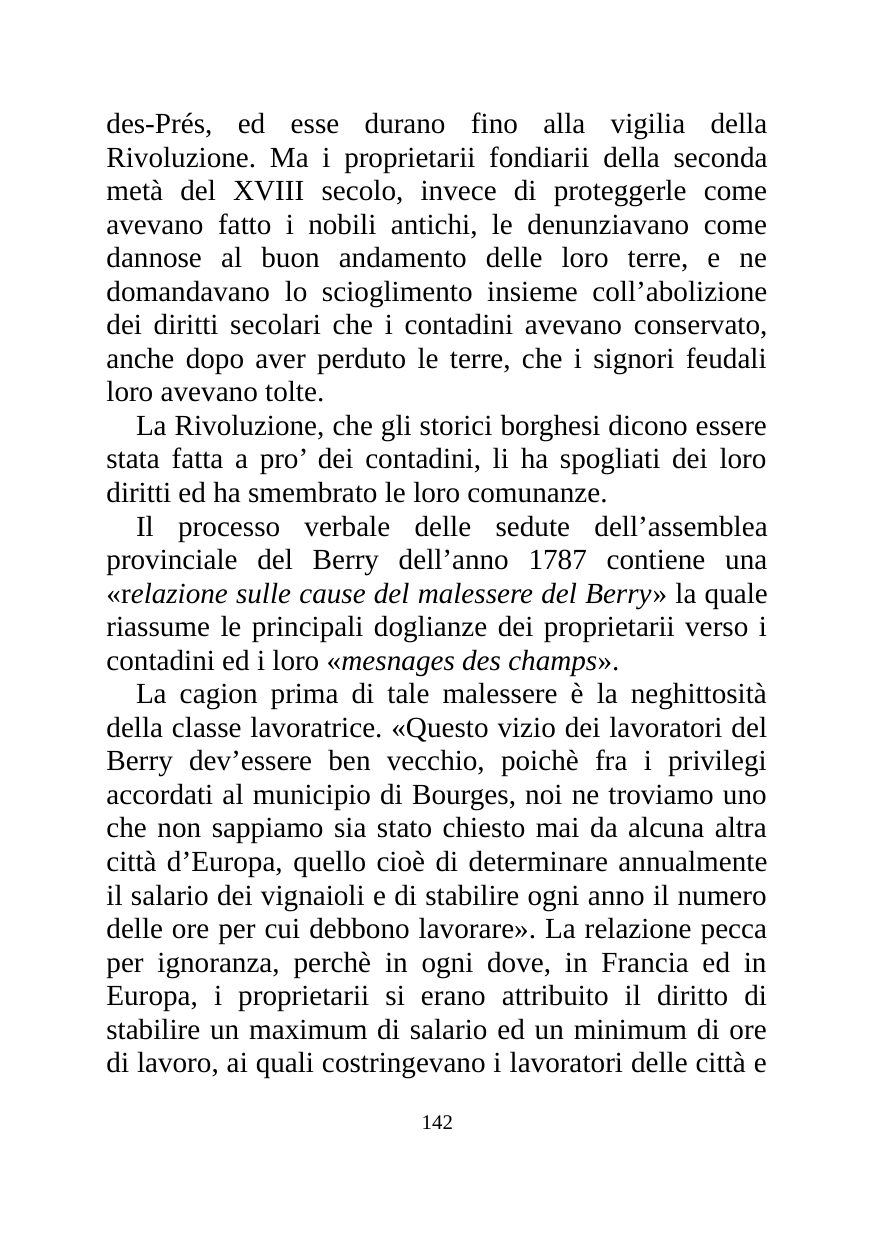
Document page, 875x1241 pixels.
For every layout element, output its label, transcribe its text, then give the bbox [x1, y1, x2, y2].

text La Rivoluzione, che gli storici borghesi dicono essere stata fatta a pro’ dei contadini, li ha spogliati dei loro diritti ed ha smembrato le loro comunanze. [106, 408, 768, 509]
text des-Prés, ed esse durano fino alla vigilia della Rivoluzione. Ma i proprietarii fondiarii della seconda metà del XVIII secolo, invece di proteggerle come avevano fatto i nobili antichi, le denunziavano come dannose al buon andamento delle loro terre, e ne domandavano lo scioglimento insieme coll’abolizione dei diritti secolari che i contadini avevano conservato, anche dopo aver perduto le terre, che i signori feudali loro avevano tolte. [106, 106, 768, 408]
text La cagion prima di tale malessere è la neghittosità della classe lavoratrice. «Questo vizio dei lavoratori del Berry dev’essere ben vecchio, poichè fra i privilegi accordati al municipio di Bourges, noi ne troviamo uno che non sappiamo sia stato chiesto mai da alcuna altra città d’Europa, quello cioè di determinare annualmente il salario dei vignaioli e di stabilire ogni anno il numero delle ore per cui debbono lavorare». La relazione pecca per ignoranza, perchè in ogni dove, in Francia ed in Europa, i proprietarii si erano attribuito il diritto di stabilire un maximum di salario ed un minimum di ore di lavoro, ai quali costringevano i lavoratori delle città e [106, 676, 768, 1079]
text Il processo verbale delle sedute dell’assemblea provinciale del Berry dell’anno 1787 contiene una «relazione sulle cause del malessere del Berry» la quale riassume le principali doglianze dei proprietarii verso i contadini ed i loro «mesnages des champs». [106, 509, 768, 676]
